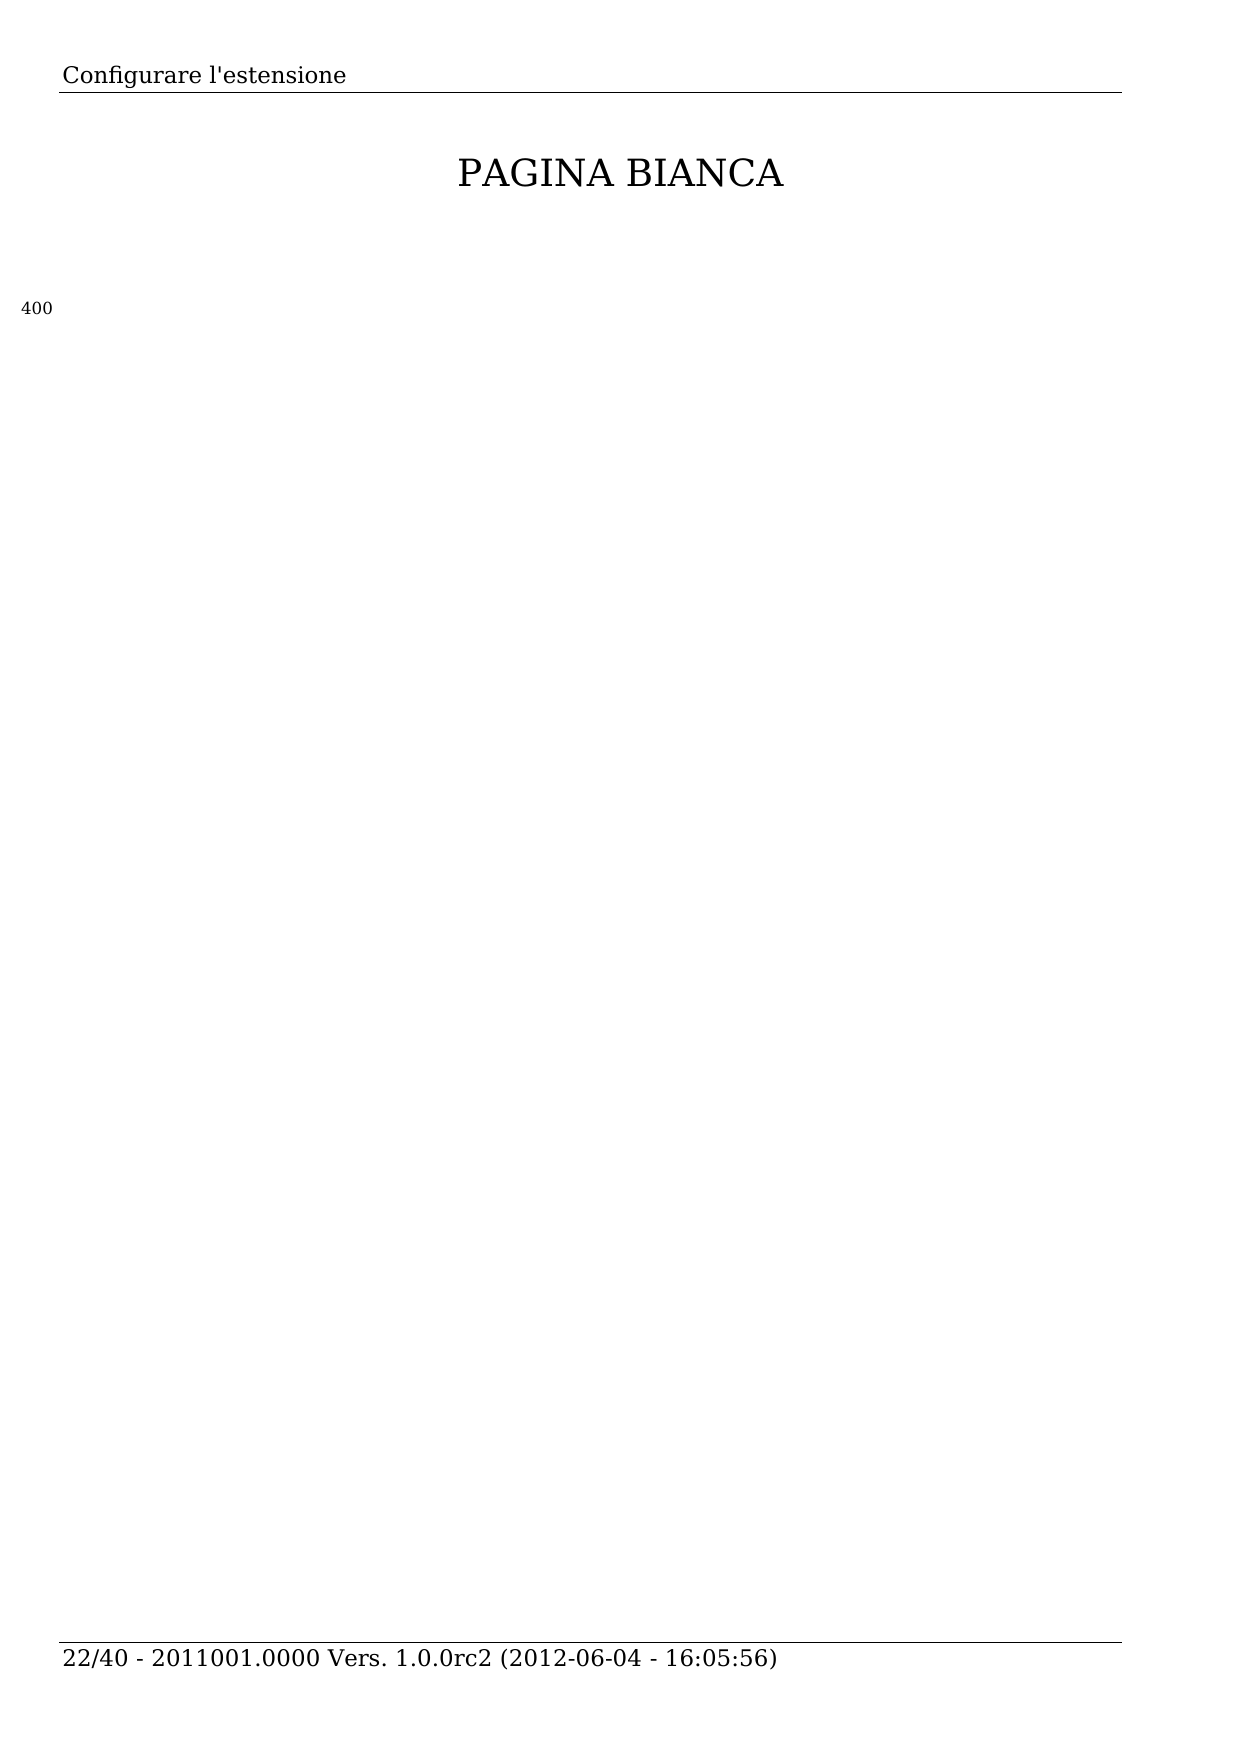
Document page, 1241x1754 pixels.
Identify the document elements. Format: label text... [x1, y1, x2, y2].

text PAGINA BIANCA [118, 151, 1122, 195]
